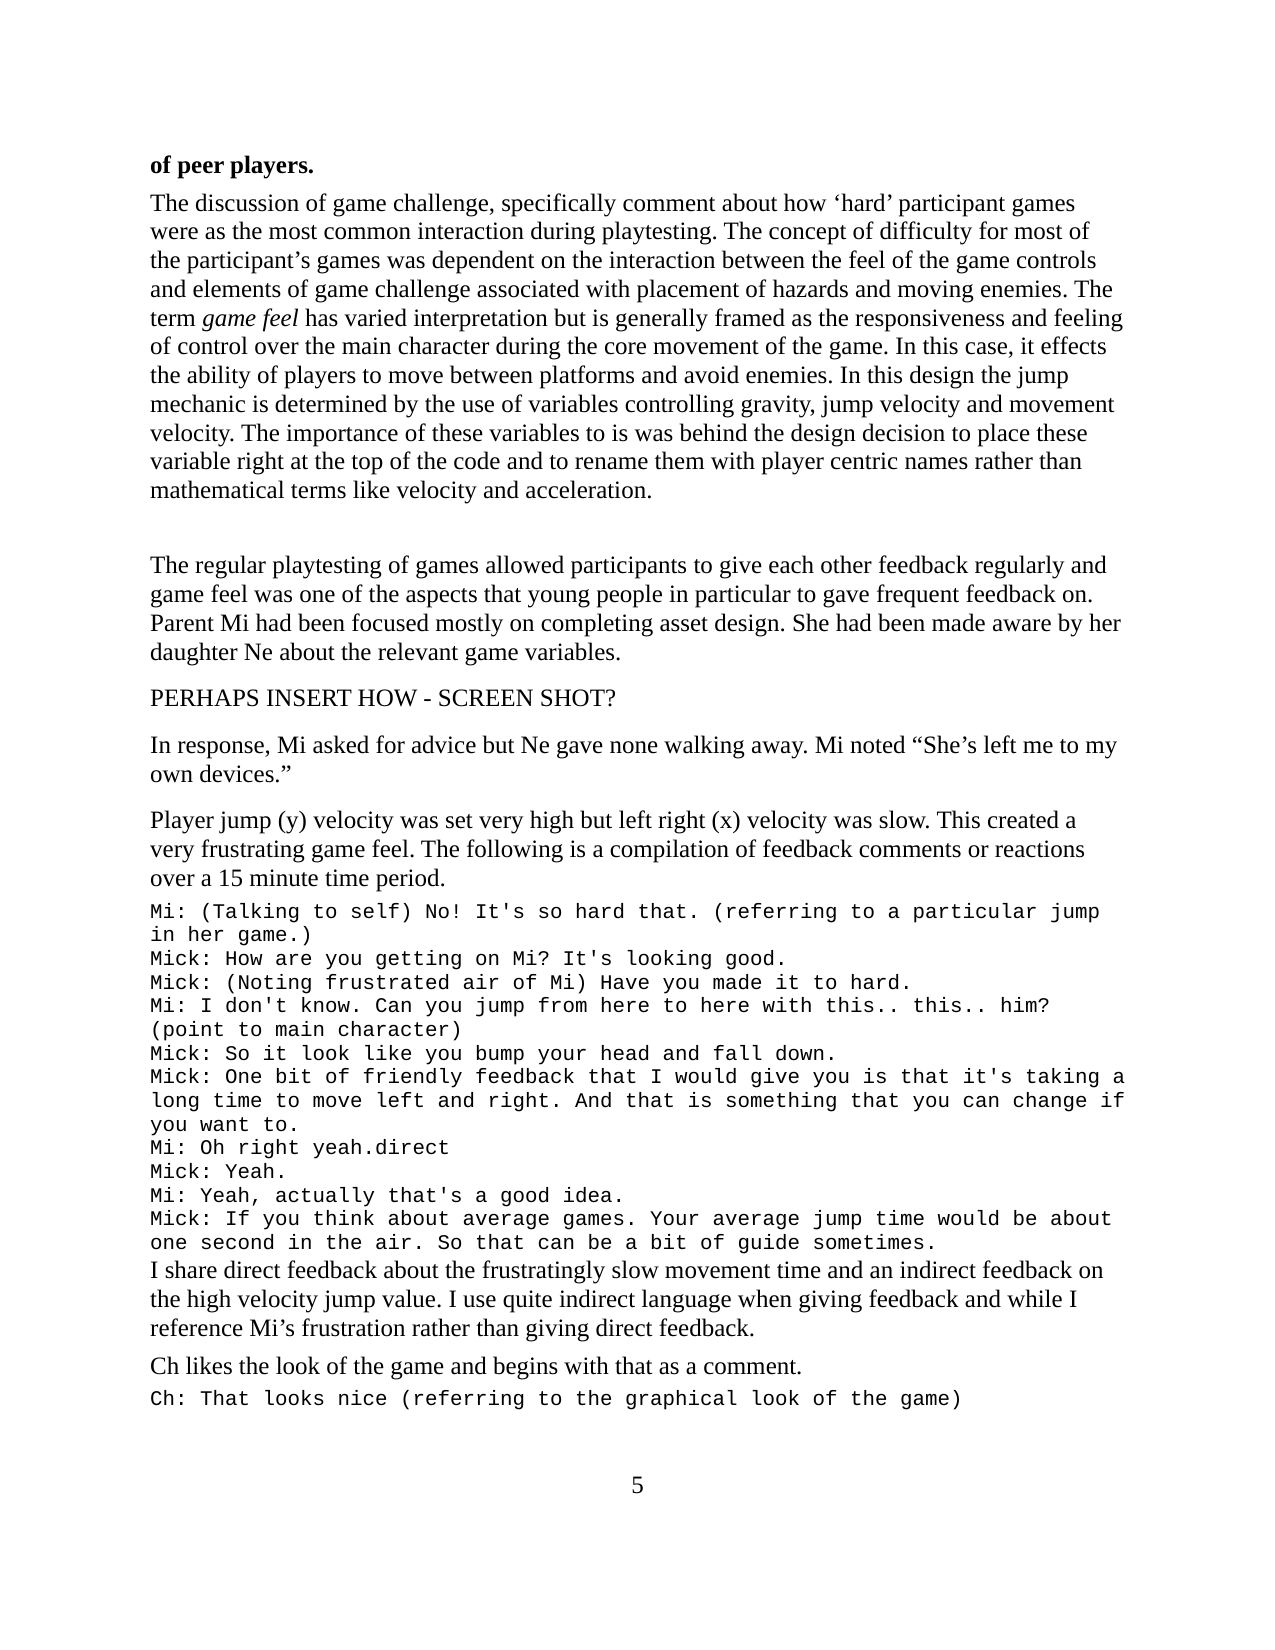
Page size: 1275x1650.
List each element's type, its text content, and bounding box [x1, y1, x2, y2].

text The regular playtesting of games allowed participants to give each other feedback regularly and game feel was one of the aspects that young people in particular to gave frequent feedback on. Parent Mi had been focused mostly on completing asset design. She had been made aware by her daughter Ne about the relevant game variables. [150, 551, 1125, 666]
text I share direct feedback about the frustratingly slow movement time and an indirect feedback on the high velocity jump value. I use quite indirect language when giving feedback and while I reference Mi’s frustration rather than giving direct feedback. [150, 1256, 1125, 1342]
text Mi: I don't know. Can you jump from here to here with this.. this.. him? (point to main character) [150, 995, 1125, 1043]
text The discussion of game challenge, specifically comment about how ‘hard’ participant games were as the most common interaction during playtesting. The concept of difficulty for most of the participant’s games was dependent on the interaction between the feel of the game controls and elements of game challenge associated with placement of hazards and moving enemies. The term game feel has varied interpretation but is generally framed as the responsiveness and feeling of control over the main character during the core movement of the game. In this case, it effects the ability of players to move between platforms and avoid enemies. In this design the jump mechanic is determined by the use of variables controlling gravity, jump velocity and movement velocity. The importance of these variables to is was behind the design decision to place these variable right at the top of the code and to rename them with player centric names rather than mathematical terms like velocity and acceleration. [150, 188, 1125, 533]
text Mi: Yeah, actually that's a good idea. [150, 1184, 1125, 1208]
text In response, Mi asked for advice but Ne gave none walking away. Mi noted “She’s left me to my own devices.” [150, 730, 1125, 788]
text Mick: If you think about average games. Your average jump time would be about one second in the air. So that can be a bit of guide sometimes. [150, 1208, 1125, 1256]
text Ch likes the look of the game and begins with that as a comment. [150, 1351, 1125, 1379]
text Ch: That looks nice (referring to the graphical look of the game) [150, 1388, 1125, 1412]
text PERHAPS INSERT HOW - SCREEN SHOT? [150, 683, 1125, 712]
text Mi: (Talking to self) No! It's so hard that. (referring to a particular jump in her game.) [150, 901, 1125, 948]
text Mick: Yeah. [150, 1161, 1125, 1184]
text Mick: (Noting frustrated air of Mi) Have you made it to hard. [150, 972, 1125, 995]
text of peer players. [150, 150, 1125, 179]
text Mick: One bit of friendly feedback that I would give you is that it's taking a long time to move left and right. And that is something that you can change if you want to. [150, 1066, 1125, 1137]
text Player jump (y) velocity was set very high but left right (x) velocity was slow. This created a very frustrating game feel. The following is a compilation of feedback comments or reactions over a 15 minute time period. [150, 806, 1125, 892]
text Mick: So it look like you bump your head and fall down. [150, 1043, 1125, 1066]
text Mick: How are you getting on Mi? It's looking good. [150, 948, 1125, 972]
text Mi: Oh right yeah.direct [150, 1137, 1125, 1161]
